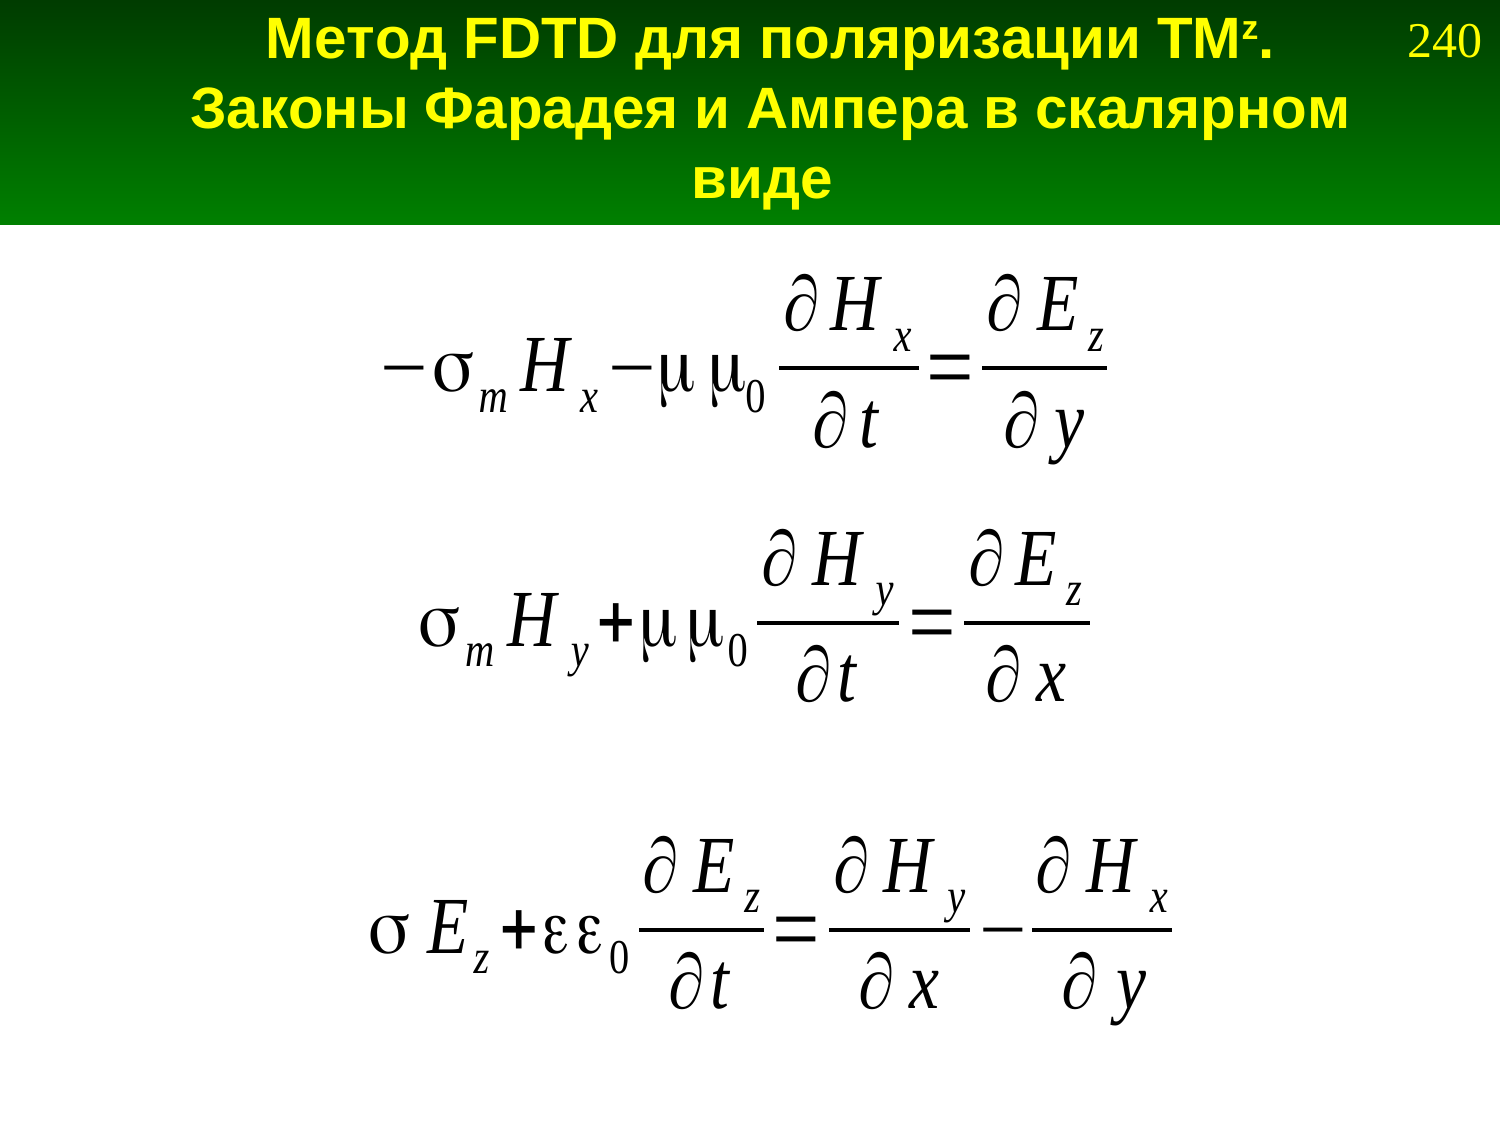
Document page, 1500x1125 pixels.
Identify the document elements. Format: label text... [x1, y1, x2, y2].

chart [360, 259, 1128, 467]
chart [401, 514, 1108, 721]
chart [351, 821, 1193, 1028]
title Метод FDTD для поляризации TMz. Законы Фарадея и Ампера в скалярном виде [100, 0, 1441, 219]
